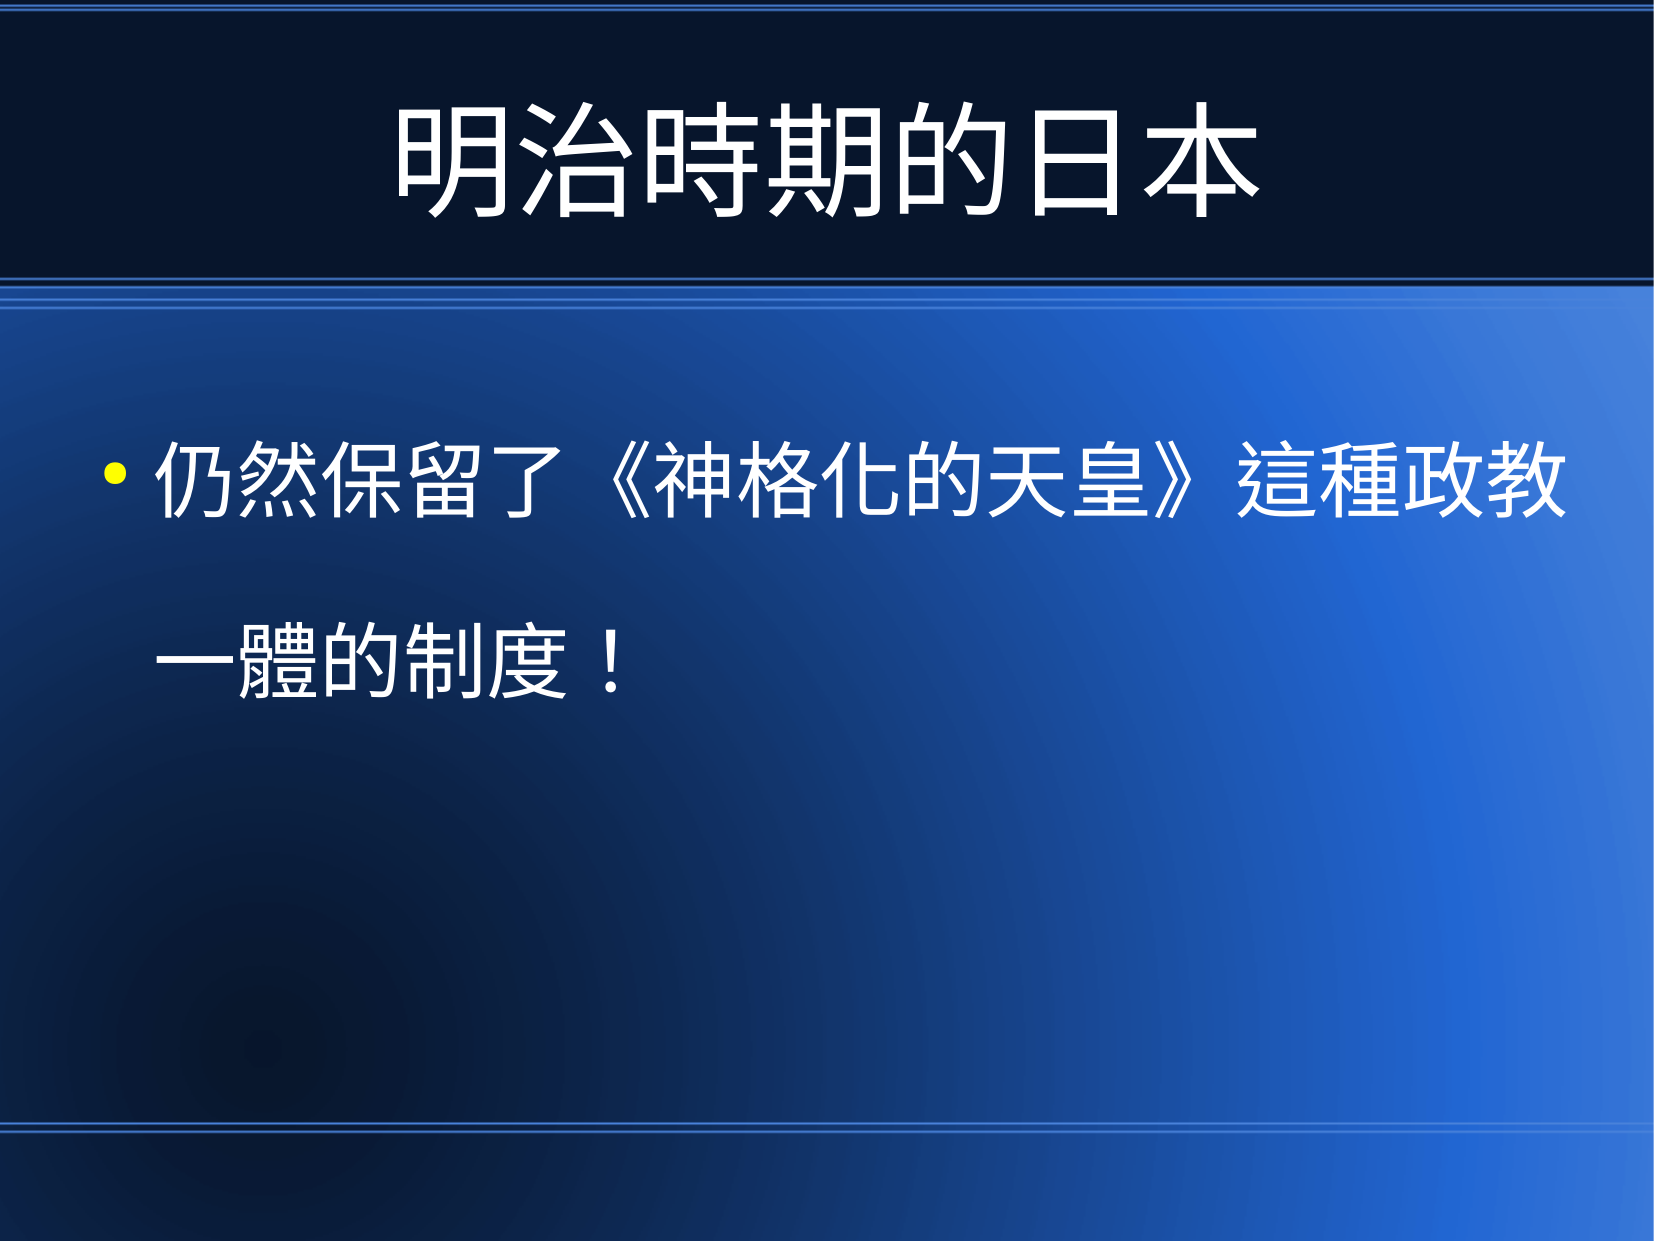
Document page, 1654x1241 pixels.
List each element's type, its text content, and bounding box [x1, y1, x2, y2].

picture [0, 0, 1654, 1241]
title 明治時期的日本 [82, 49, 1571, 257]
list 仍然保留了《神格化的天皇》這種政教一體的制度！ [82, 355, 1571, 1241]
